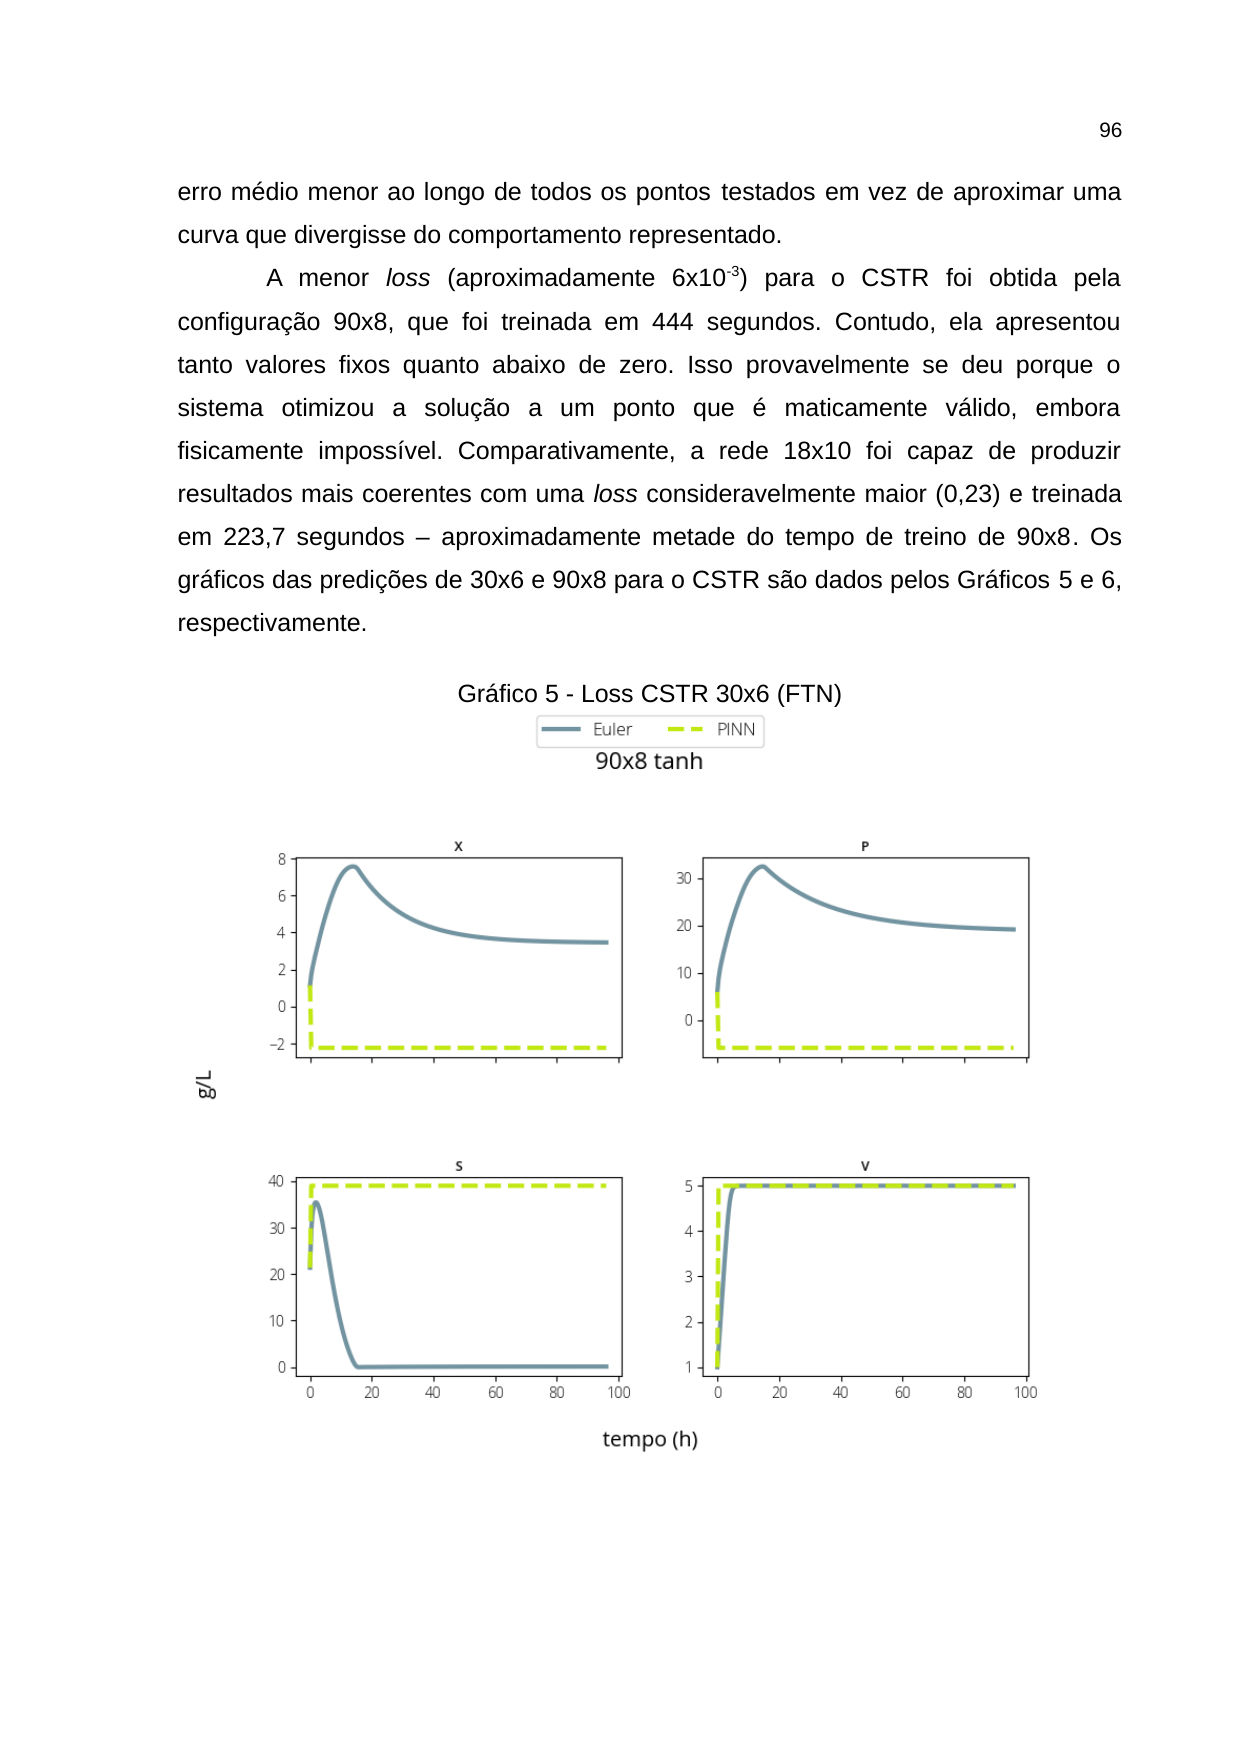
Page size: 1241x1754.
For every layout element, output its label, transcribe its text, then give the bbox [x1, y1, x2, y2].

text A menor loss (aproximadamente 6x10-3) para o CSTR foi obtida pela configuração 90x8, que foi treinada em 444 segundos. Contudo, ela apresentou tanto valores fixos quanto abaixo de zero. Isso provavelmente se deu porque o sistema otimizou a solução a um ponto que é maticamente válido, embora fisicamente impossível. Comparativamente, a rede 18x10 foi capaz de produzir resultados mais coerentes com uma loss consideravelmente maior (0,23) e treinada em 223,7 segundos – aproximadamente metade do tempo de treino de 90x8. Os gráficos das predições de 30x6 e 90x8 para o CSTR são dados pelos Gráficos 5 e 6, respectivamente. [177, 263, 1122, 637]
picture [177, 707, 1123, 1459]
text Gráfico 5 - Loss CSTR 30x6 (FTN) [177, 679, 1122, 707]
text erro médio menor ao longo de todos os pontos testados em vez de aproximar uma curva que divergisse do comportamento representado. [177, 177, 1122, 249]
